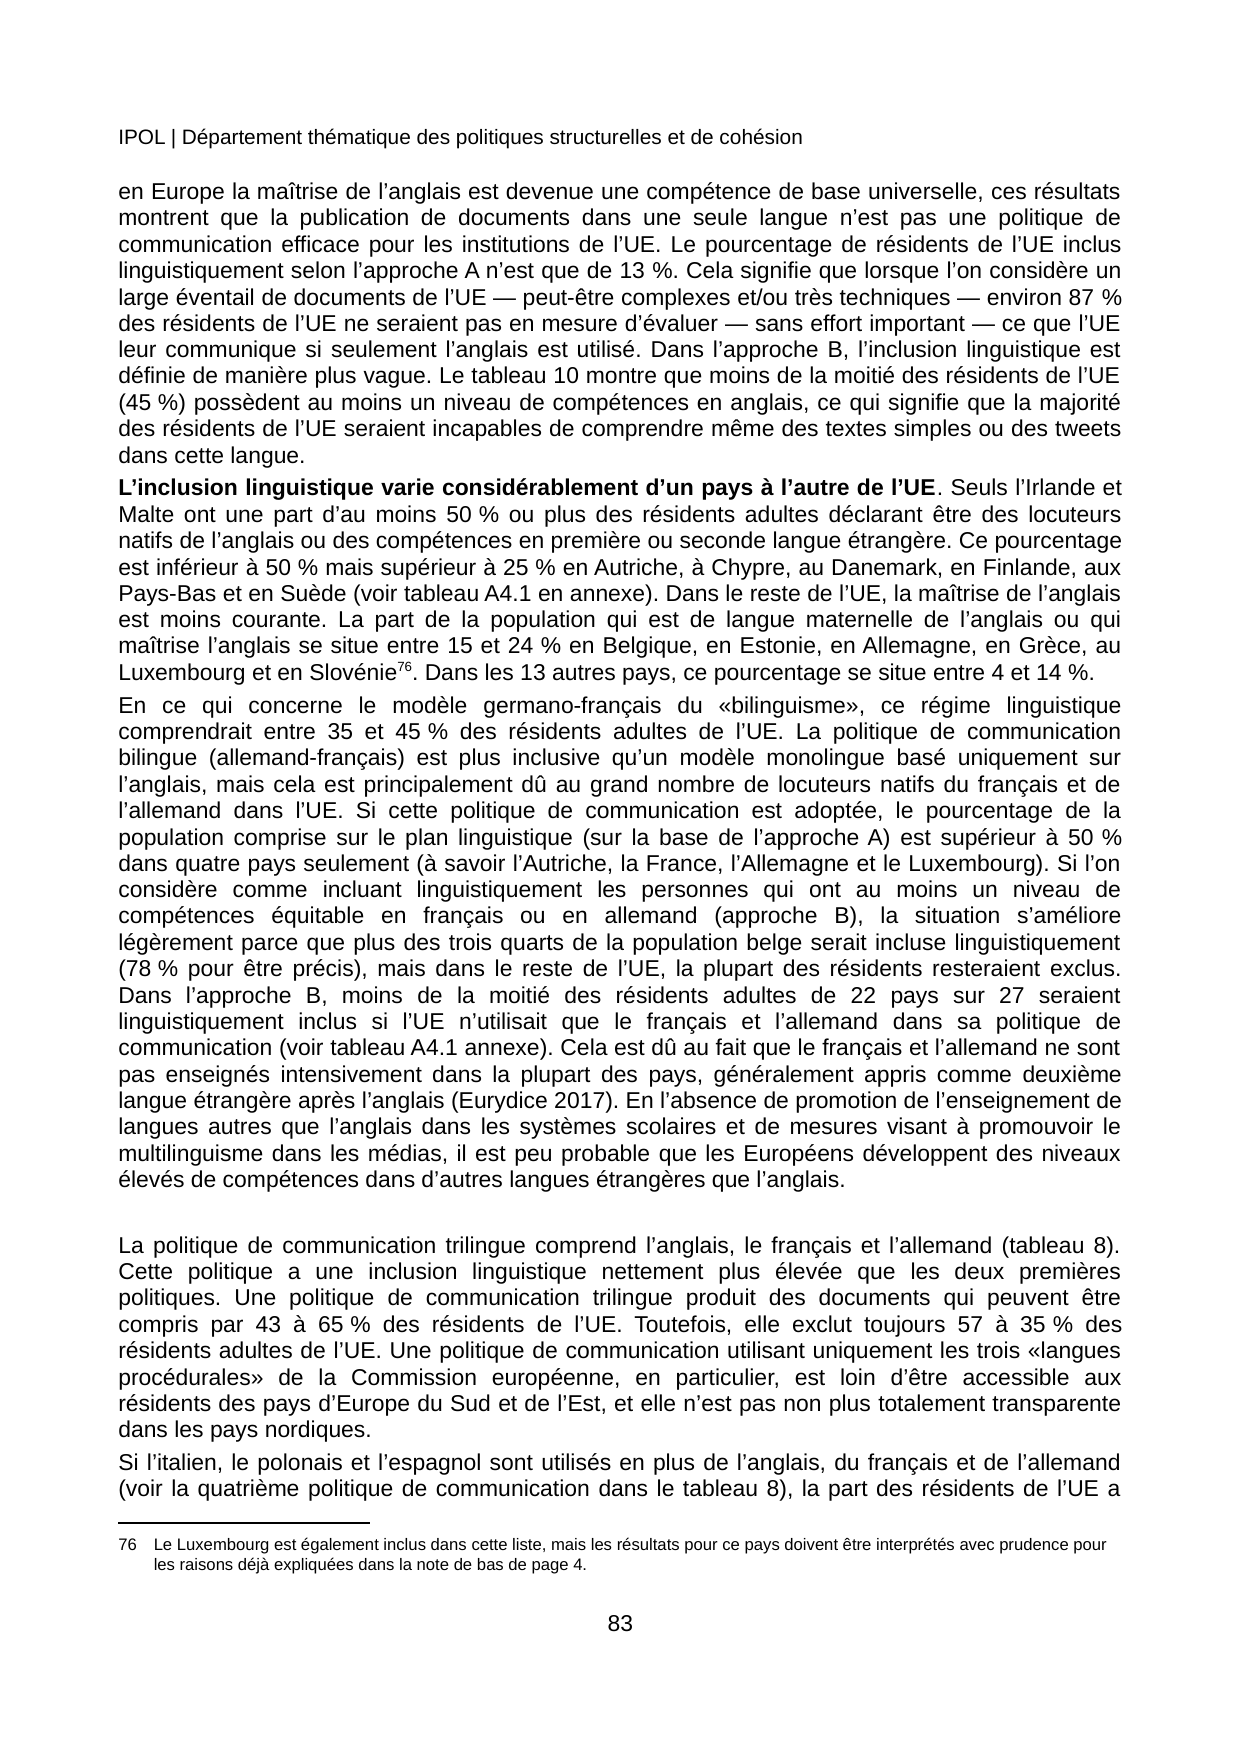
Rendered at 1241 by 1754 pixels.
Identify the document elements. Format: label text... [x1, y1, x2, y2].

text en Europe la maîtrise de l’anglais est devenue une compétence de base universelle, ces résultats montrent que la publication de documents dans une seule langue n’est pas une politique de communication efficace pour les institutions de l’UE. Le pourcentage de résidents de l’UE inclus linguistiquement selon l’approche A n’est que de 13 %. Cela signifie que lorsque l’on considère un large éventail de documents de l’UE — peut-être complexes et/ou très techniques — environ 87 % des résidents de l’UE ne seraient pas en mesure d’évaluer — sans effort important — ce que l’UE leur communique si seulement l’anglais est utilisé. Dans l’approche B, l’inclusion linguistique est définie de manière plus vague. Le tableau 10 montre que moins de la moitié des résidents de l’UE (45 %) possèdent au moins un niveau de compétences en anglais, ce qui signifie que la majorité des résidents de l’UE seraient incapables de comprendre même des textes simples ou des tweets dans cette langue. [118, 178, 1122, 468]
text Le Luxembourg est également inclus dans cette liste, mais les résultats pour ce pays doivent être interprétés avec prudence pour les raisons déjà expliquées dans la note de bas de page 4. [118, 1535, 1122, 1573]
text Si l’italien, le polonais et l’espagnol sont utilisés en plus de l’anglais, du français et de l’allemand (voir la quatrième politique de communication dans le tableau 8), la part des résidents de l’UE a [118, 1449, 1122, 1502]
text L’inclusion linguistique varie considérablement d’un pays à l’autre de l’UE. Seuls l’Irlande et Malte ont une part d’au moins 50 % ou plus des résidents adultes déclarant être des locuteurs natifs de l’anglais ou des compétences en première ou seconde langue étrangère. Ce pourcentage est inférieur à 50 % mais supérieur à 25 % en Autriche, à Chypre, au Danemark, en Finlande, aux Pays-Bas et en Suède (voir tableau A4.1 en annexe). Dans le reste de l’UE, la maîtrise de l’anglais est moins courante. La part de la population qui est de langue maternelle de l’anglais ou qui maîtrise l’anglais se situe entre 15 et 24 % en Belgique, en Estonie, en Allemagne, en Grèce, au Luxembourg et en Slovénie. Dans les 13 autres pays, ce pourcentage se situe entre 4 et 14 %. [118, 474, 1122, 685]
text La politique de communication trilingue comprend l’anglais, le français et l’allemand (tableau 8). Cette politique a une inclusion linguistique nettement plus élevée que les deux premières politiques. Une politique de communication trilingue produit des documents qui peuvent être compris par 43 à 65 % des résidents de l’UE. Toutefois, elle exclut toujours 57 à 35 % des résidents adultes de l’UE. Une politique de communication utilisant uniquement les trois «langues procédurales» de la Commission européenne, en particulier, est loin d’être accessible aux résidents des pays d’Europe du Sud et de l’Est, et elle n’est pas non plus totalement transparente dans les pays nordiques. [118, 1232, 1122, 1442]
text En ce qui concerne le modèle germano-français du «bilinguisme», ce régime linguistique comprendrait entre 35 et 45 % des résidents adultes de l’UE. La politique de communication bilingue (allemand-français) est plus inclusive qu’un modèle monolingue basé uniquement sur l’anglais, mais cela est principalement dû au grand nombre de locuteurs natifs du français et de l’allemand dans l’UE. Si cette politique de communication est adoptée, le pourcentage de la population comprise sur le plan linguistique (sur la base de l’approche A) est supérieur à 50 % dans quatre pays seulement (à savoir l’Autriche, la France, l’Allemagne et le Luxembourg). Si l’on considère comme incluant linguistiquement les personnes qui ont au moins un niveau de compétences équitable en français ou en allemand (approche B), la situation s’améliore légèrement parce que plus des trois quarts de la population belge serait incluse linguistiquement (78 % pour être précis), mais dans le reste de l’UE, la plupart des résidents resteraient exclus. Dans l’approche B, moins de la moitié des résidents adultes de 22 pays sur 27 seraient linguistiquement inclus si l’UE n’utilisait que le français et l’allemand dans sa politique de communication (voir tableau A4.1 annexe). Cela est dû au fait que le français et l’allemand ne sont pas enseignés intensivement dans la plupart des pays, généralement appris comme deuxième langue étrangère après l’anglais (Eurydice 2017). En l’absence de promotion de l’enseignement de langues autres que l’anglais dans les systèmes scolaires et de mesures visant à promouvoir le multilinguisme dans les médias, il est peu probable que les Européens développent des niveaux élevés de compétences dans d’autres langues étrangères que l’anglais. [118, 692, 1122, 1192]
